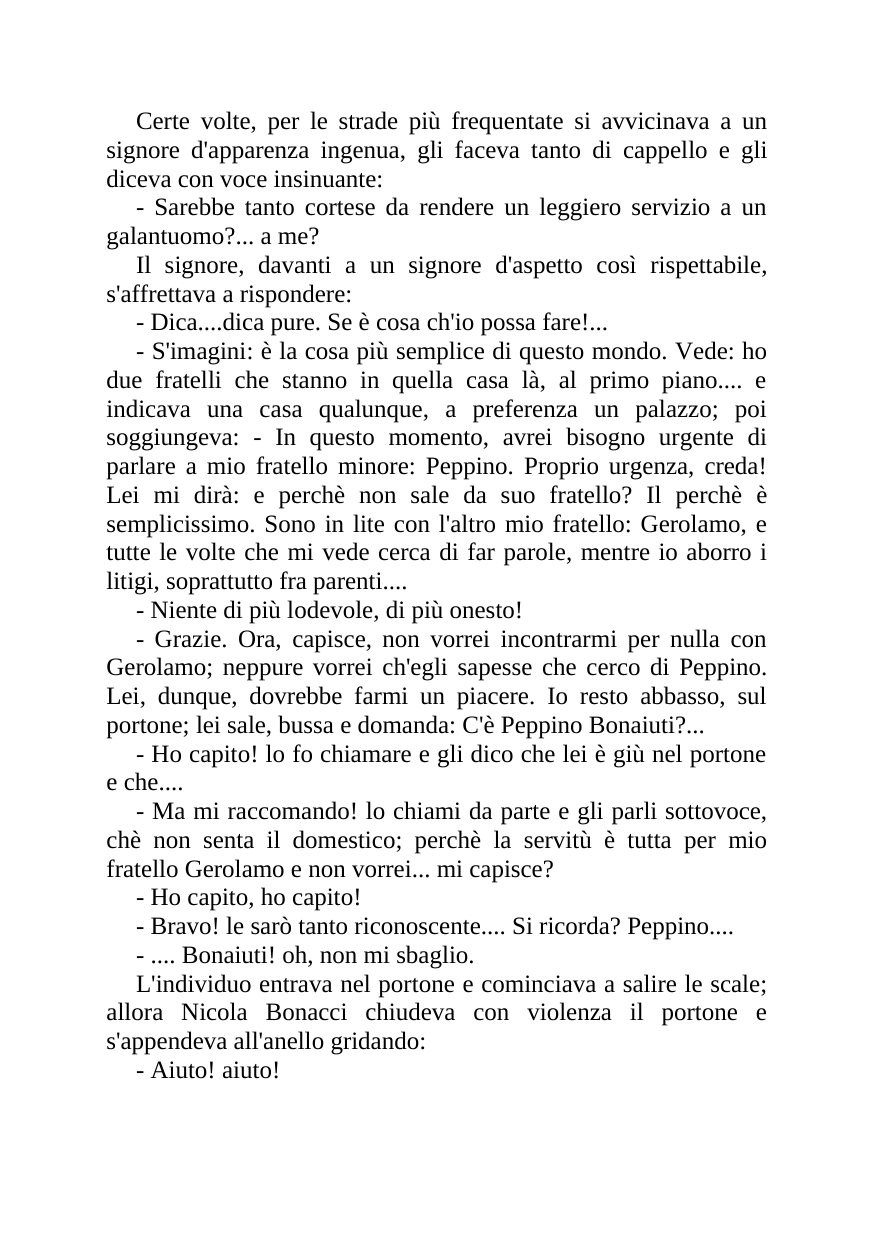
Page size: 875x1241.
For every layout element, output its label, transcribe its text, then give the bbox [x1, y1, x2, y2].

text - S'imagini: è la cosa più semplice di questo mondo. Vede: ho due fratelli che stanno in quella casa là, al primo piano.... e indicava una casa qualunque, a preferenza un palazzo; poi soggiungeva: - In questo momento, avrei bisogno urgente di parlare a mio fratello minore: Peppino. Proprio urgenza, creda! Lei mi dirà: e perchè non sale da suo fratello? Il perchè è semplicissimo. Sono in lite con l'altro mio fratello: Gerolamo, e tutte le volte che mi vede cerca di far parole, mentre io aborro i litigi, soprattutto fra parenti.... [106, 336, 768, 595]
text - Ho capito, ho capito! [106, 882, 768, 911]
text Il signore, davanti a un signore d'aspetto così rispettabile, s'affrettava a rispondere: [106, 250, 768, 307]
text Certe volte, per le strade più frequentate si avvicinava a un signore d'apparenza ingenua, gli faceva tanto di cappello e gli diceva con voce insinuante: [106, 106, 768, 192]
text - Niente di più lodevole, di più onesto! [106, 595, 768, 624]
text - Grazie. Ora, capisce, non vorrei incontrarmi per nulla con Gerolamo; neppure vorrei ch'egli sapesse che cerco di Peppino. Lei, dunque, dovrebbe farmi un piacere. Io resto abbasso, sul portone; lei sale, bussa e domanda: C'è Peppino Bonaiuti?... [106, 624, 768, 739]
text - Dica....dica pure. Se è cosa ch'io possa fare!... [106, 307, 768, 336]
text - Sarebbe tanto cortese da rendere un leggiero servizio a un galantuomo?... a me? [106, 192, 768, 250]
text L'individuo entrava nel portone e cominciava a salire le scale; allora Nicola Bonacci chiudeva con violenza il portone e s'appendeva all'anello gridando: [106, 969, 768, 1055]
text - Aiuto! aiuto! [106, 1055, 768, 1084]
text - .... Bonaiuti! oh, non mi sbaglio. [106, 940, 768, 969]
text - Ma mi raccomando! lo chiami da parte e gli parli sottovoce, chè non senta il domestico; perchè la servitù è tutta per mio fratello Gerolamo e non vorrei... mi capisce? [106, 796, 768, 882]
text - Ho capito! lo fo chiamare e gli dico che lei è giù nel portone e che.... [106, 739, 768, 796]
text - Bravo! le sarò tanto riconoscente.... Si ricorda? Peppino.... [106, 911, 768, 940]
